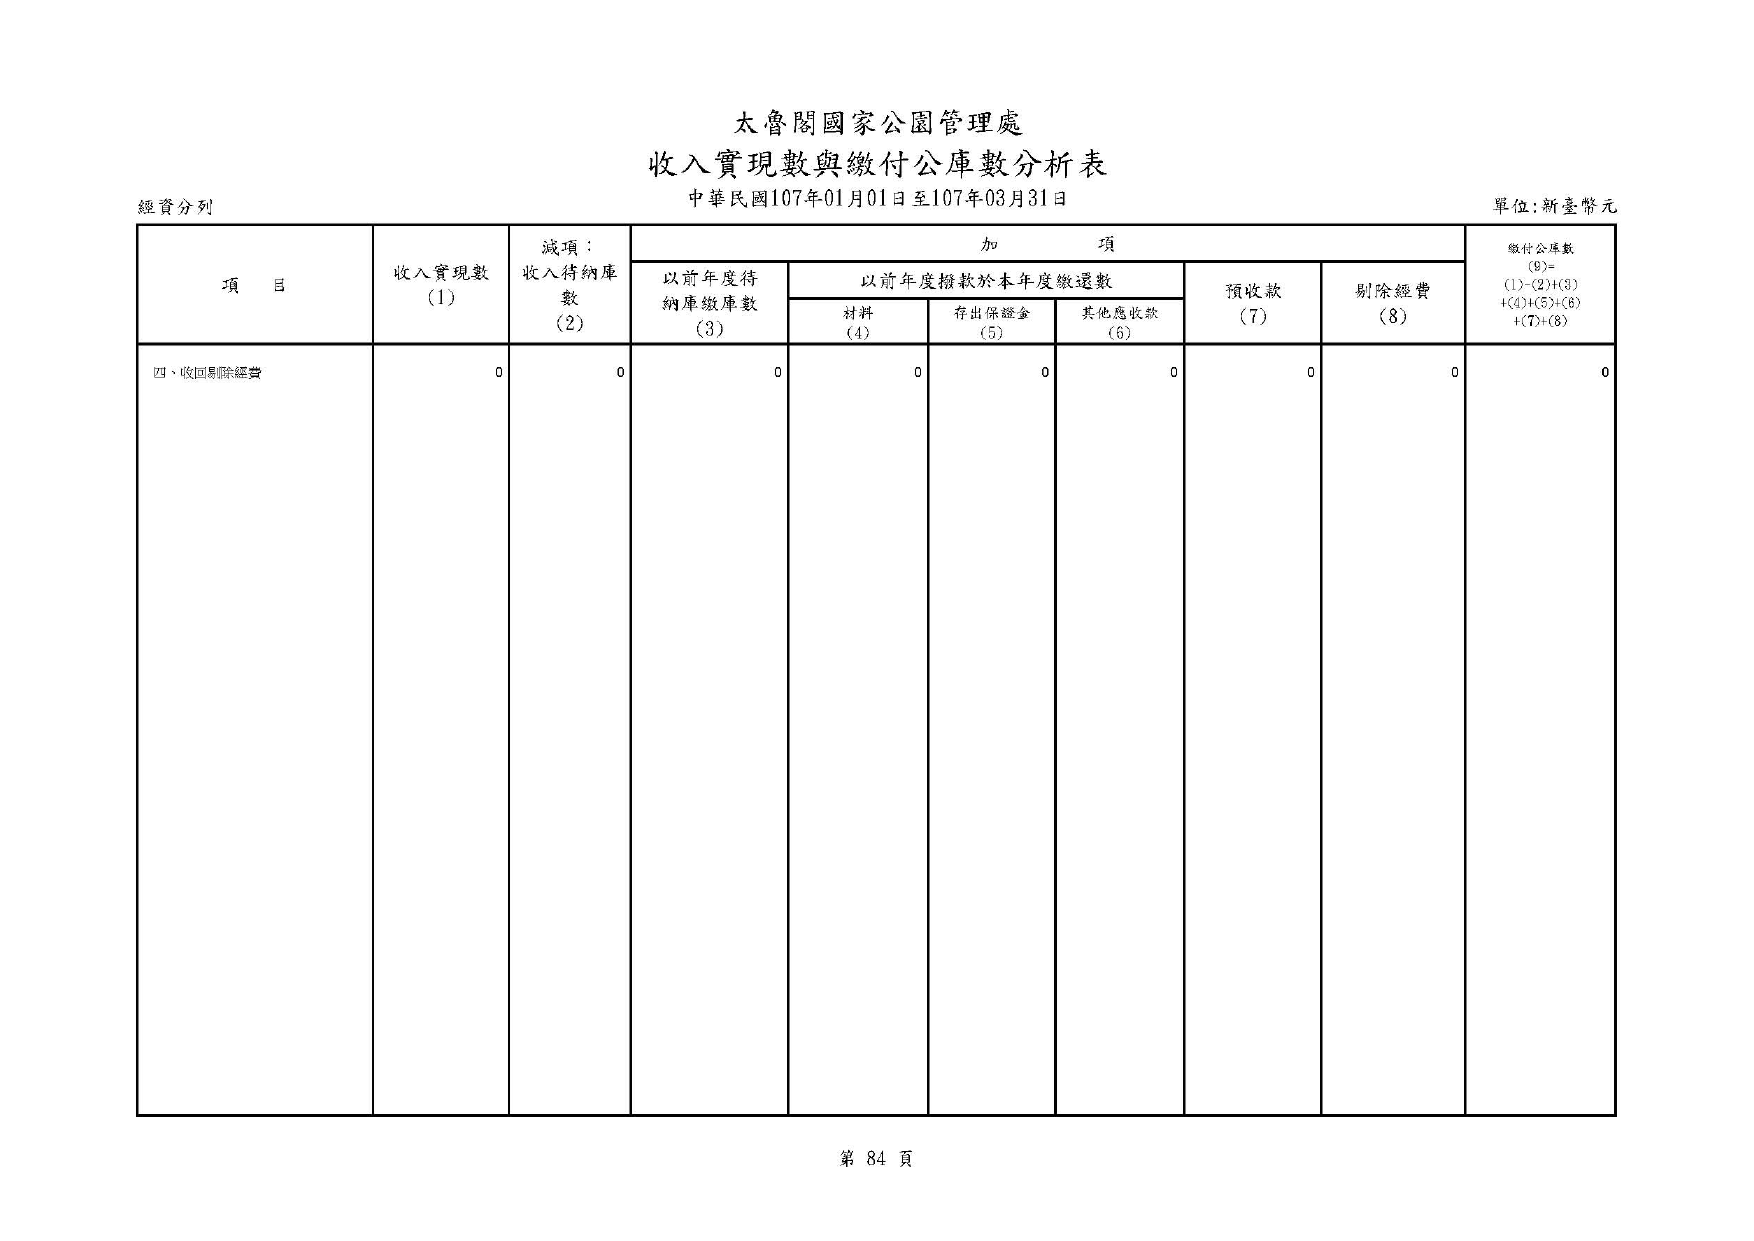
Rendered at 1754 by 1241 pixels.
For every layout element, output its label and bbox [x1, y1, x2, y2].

picture [59, 59, 1695, 1216]
